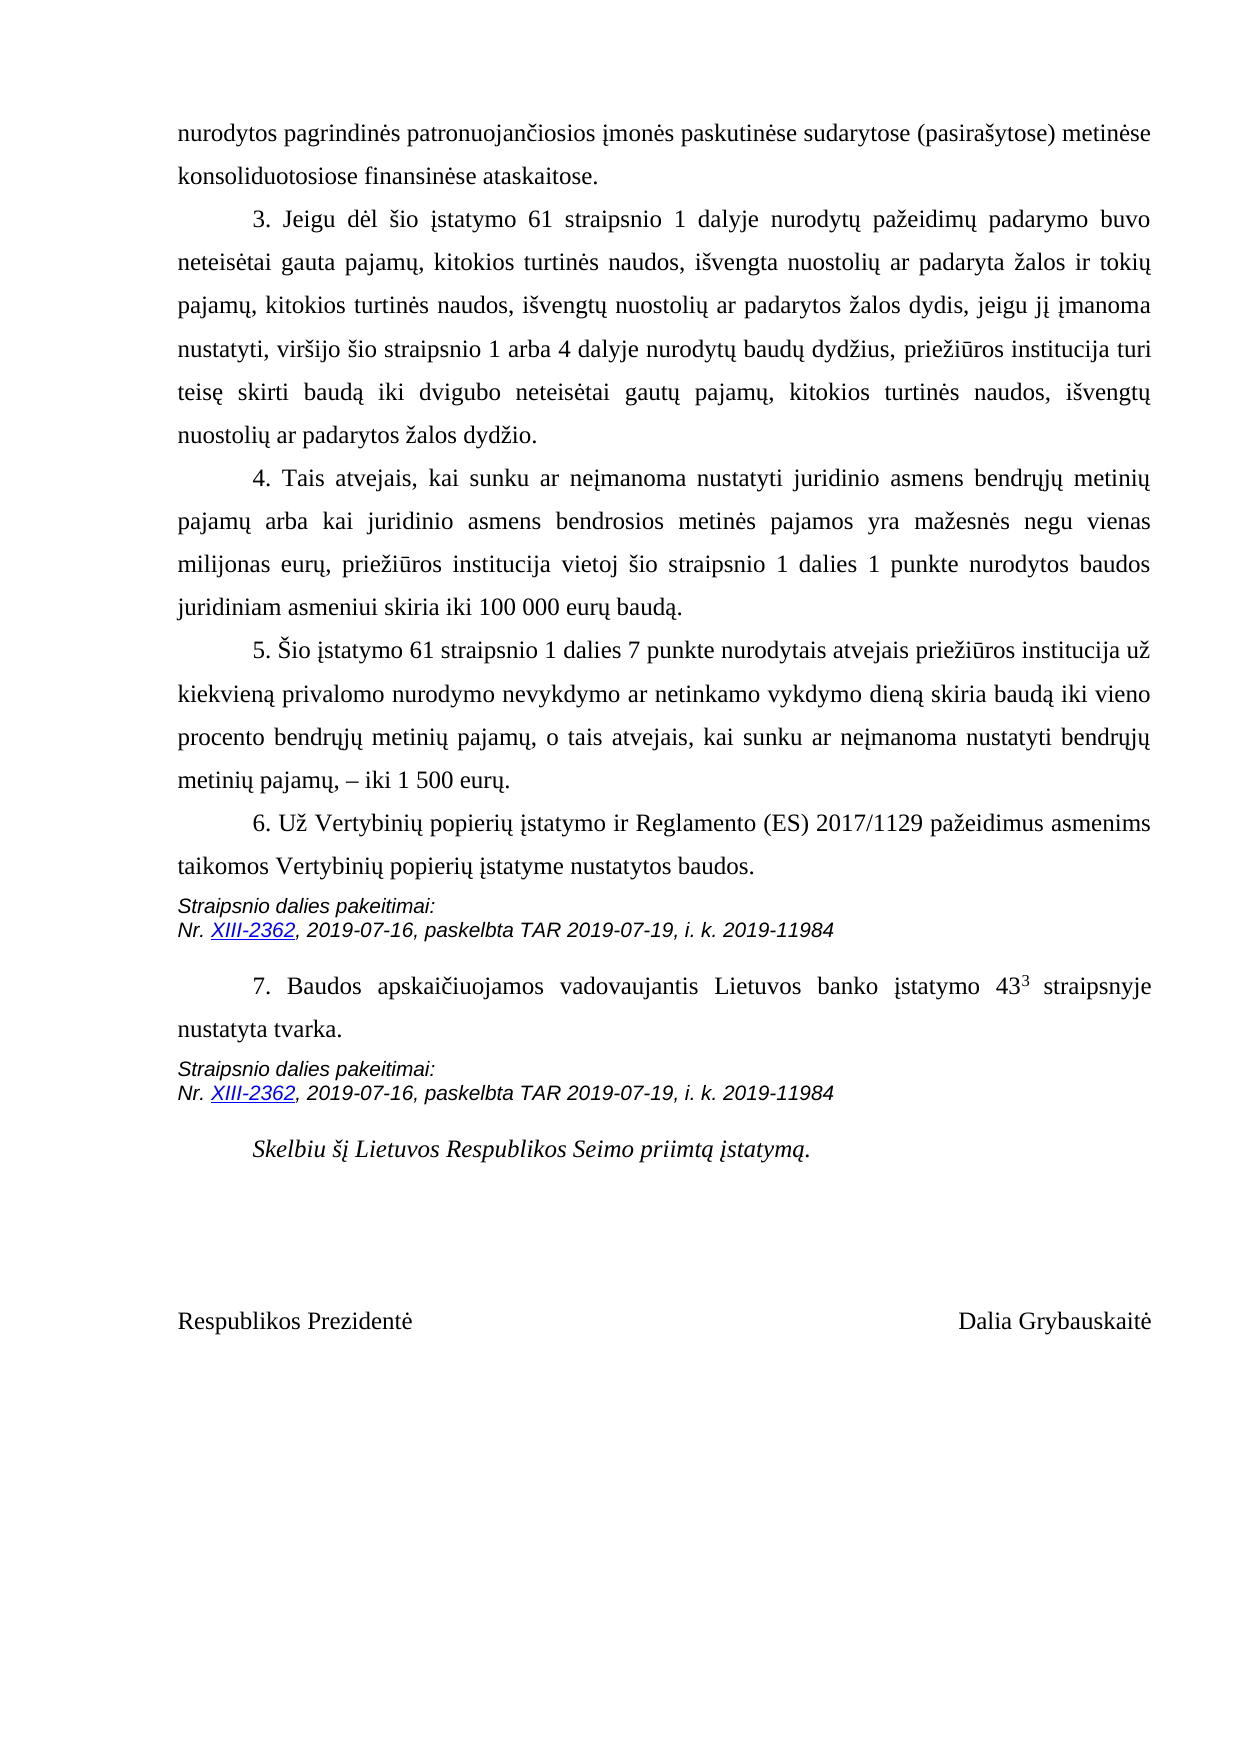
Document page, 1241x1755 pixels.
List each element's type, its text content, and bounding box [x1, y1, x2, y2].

text Nr. XIII-2362, 2019-07-16, paskelbta TAR 2019-07-19, i. k. 2019-11984 [177, 1081, 1152, 1105]
text Skelbiu šį Lietuvos Respublikos Seimo priimtą įstatymą. [177, 1134, 1152, 1163]
text 7. Baudos apskaičiuojamos vadovaujantis Lietuvos banko įstatymo 433 straipsnyje nustatyta tvarka. [177, 971, 1152, 1043]
text 3. Jeigu dėl šio įstatymo 61 straipsnio 1 dalyje nurodytų pažeidimų padarymo buvo neteisėtai gauta pajamų, kitokios turtinės naudos, išvengta nuostolių ar padaryta žalos ir tokių pajamų, kitokios turtinės naudos, išvengtų nuostolių ar padarytos žalos dydis, jeigu jį įmanoma nustatyti, viršijo šio straipsnio 1 arba 4 dalyje nurodytų baudų dydžius, priežiūros institucija turi teisę skirti baudą iki dvigubo neteisėtai gautų pajamų, kitokios turtinės naudos, išvengtų nuostolių ar padarytos žalos dydžio. [177, 204, 1152, 449]
text 5. Šio įstatymo 61 straipsnio 1 dalies 7 punkte nurodytais atvejais priežiūros institucija už kiekvieną privalomo nurodymo nevykdymo ar netinkamo vykdymo dieną skiria baudą iki vieno procento bendrųjų metinių pajamų, o tais atvejais, kai sunku ar neįmanoma nustatyti bendrųjų metinių pajamų, – iki 1 500 eurų. [177, 636, 1152, 794]
text Straipsnio dalies pakeitimai: [177, 894, 1152, 918]
text 4. Tais atvejais, kai sunku ar neįmanoma nustatyti juridinio asmens bendrųjų metinių pajamų arba kai juridinio asmens bendrosios metinės pajamos yra mažesnės negu vienas milijonas eurų, priežiūros institucija vietoj šio straipsnio 1 dalies 1 punkte nurodytos baudos juridiniam asmeniui skiria iki 100 000 eurų baudą. [177, 463, 1152, 621]
text Nr. XIII-2362, 2019-07-16, paskelbta TAR 2019-07-19, i. k. 2019-11984 [177, 918, 1152, 942]
text Straipsnio dalies pakeitimai: [177, 1057, 1152, 1081]
text nurodytos pagrindinės patronuojančiosios įmonės paskutinėse sudarytose (pasirašytose) metinėse konsoliduotosiose finansinėse ataskaitose. [177, 118, 1152, 190]
text 6. Už Vertybinių popierių įstatymo ir Reglamento (ES) 2017/1129 pažeidimus asmenims taikomos Vertybinių popierių įstatyme nustatytos baudos. [177, 808, 1152, 880]
text Respublikos Prezidentė Dalia Grybauskaitė [177, 1306, 1152, 1335]
